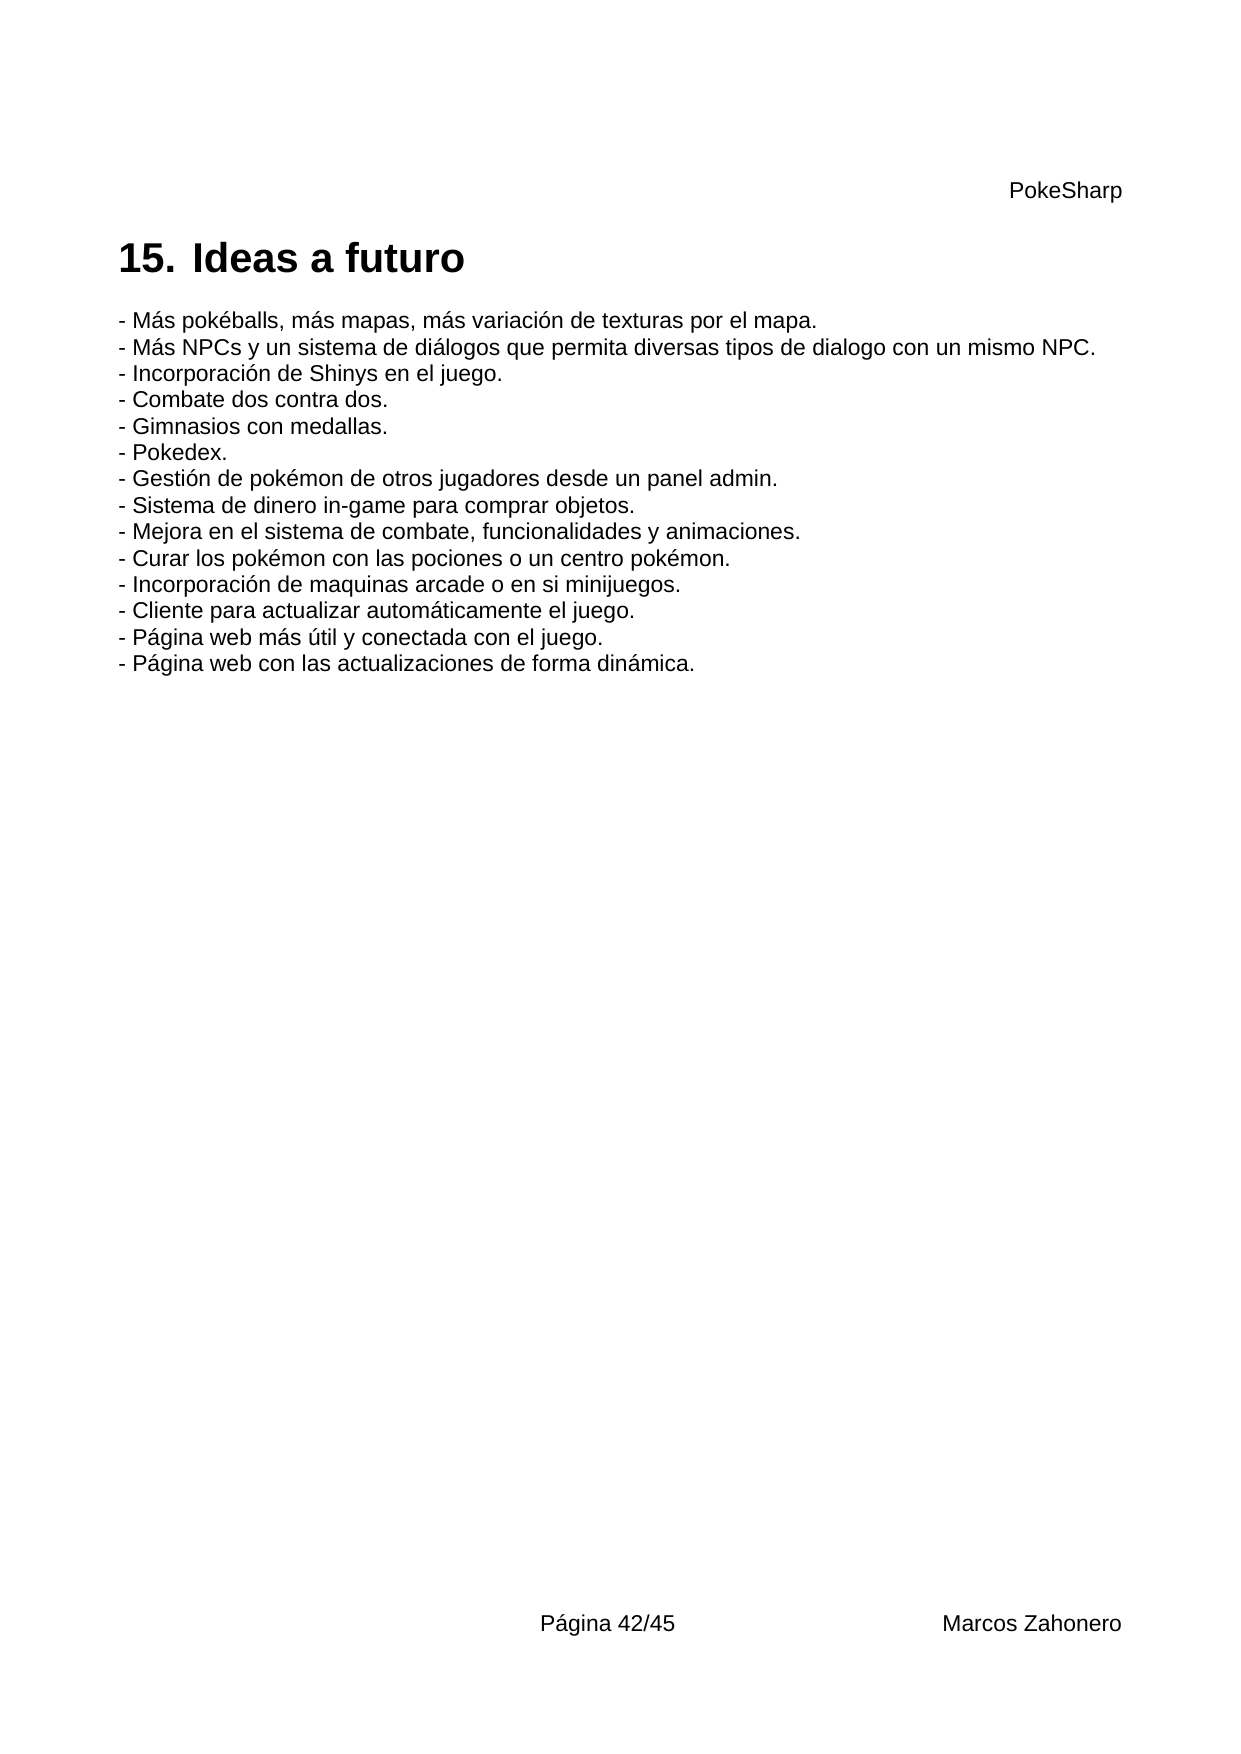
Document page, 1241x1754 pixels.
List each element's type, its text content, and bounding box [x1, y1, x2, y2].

text - Página web con las actualizaciones de forma dinámica. [118, 650, 1122, 676]
text - Más pokéballs, más mapas, más variación de texturas por el mapa. [118, 307, 1122, 334]
subtitle Ideas a futuro [118, 233, 1122, 281]
text - Incorporación de Shinys en el juego. [118, 360, 1122, 386]
text - Cliente para actualizar automáticamente el juego. [118, 597, 1122, 623]
text - Pokedex. [118, 439, 1122, 465]
text - Sistema de dinero in-game para comprar objetos. [118, 492, 1122, 518]
text - Combate dos contra dos. [118, 386, 1122, 413]
text - Página web más útil y conectada con el juego. [118, 623, 1122, 650]
text - Curar los pokémon con las pociones o un centro pokémon. [118, 544, 1122, 571]
text - Más NPCs y un sistema de diálogos que permita diversas tipos de dialogo con un mismo NPC. [118, 334, 1122, 360]
text - Gimnasios con medallas. [118, 413, 1122, 439]
text - Gestión de pokémon de otros jugadores desde un panel admin. [118, 465, 1122, 492]
text - Mejora en el sistema de combate, funcionalidades y animaciones. [118, 518, 1122, 544]
text - Incorporación de maquinas arcade o en si minijuegos. [118, 571, 1122, 597]
